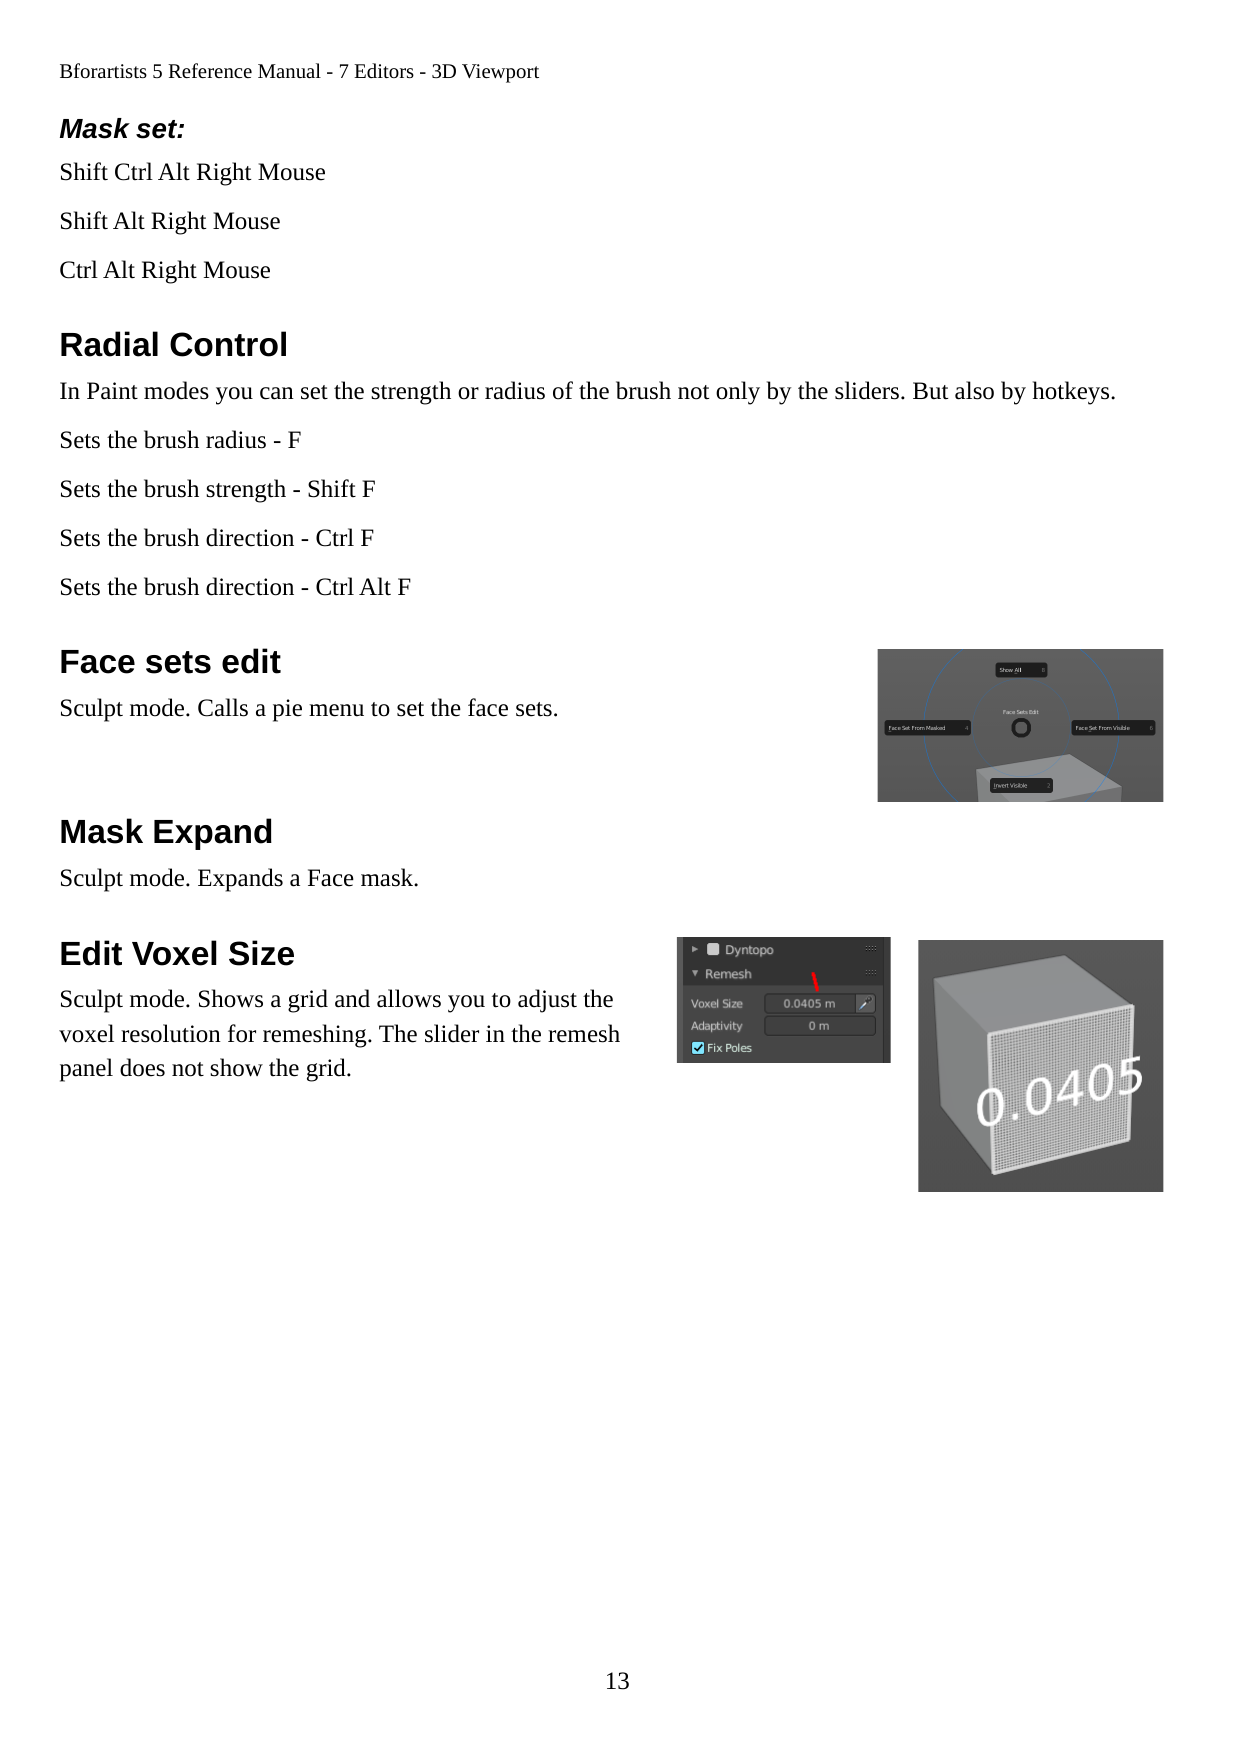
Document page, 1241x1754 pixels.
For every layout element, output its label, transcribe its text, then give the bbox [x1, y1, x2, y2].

subtitle Radial Control [59, 325, 1181, 364]
subtitle Mask set: [59, 113, 1181, 144]
picture [877, 649, 1164, 802]
text Sculpt mode. Calls a pie menu to set the face sets. [59, 693, 877, 722]
text Shift Alt Right Mouse [59, 206, 1181, 235]
text Sets the brush direction - Ctrl Alt F [59, 572, 1181, 601]
picture [918, 940, 1164, 1192]
text Sculpt mode. Shows a grid and allows you to adjust the voxel resolution for remeshing. The slider in the remesh panel does not show the grid. [59, 984, 918, 1082]
subtitle Face sets edit [59, 642, 1181, 681]
text Ctrl Alt Right Mouse [59, 255, 1181, 284]
subtitle Mask Expand [59, 812, 1181, 851]
picture [676, 937, 891, 1063]
text Sets the brush radius - F [59, 425, 1181, 454]
text In Paint modes you can set the strength or radius of the brush not only by the sliders. But also by hotkeys. [59, 376, 1181, 405]
text Sculpt mode. Expands a Face mask. [59, 863, 1181, 892]
text Sets the brush direction - Ctrl F [59, 523, 1181, 552]
text Sets the brush strength - Shift F [59, 474, 1181, 503]
subtitle Edit Voxel Size [59, 933, 1181, 972]
text Shift Ctrl Alt Right Mouse [59, 157, 1181, 186]
